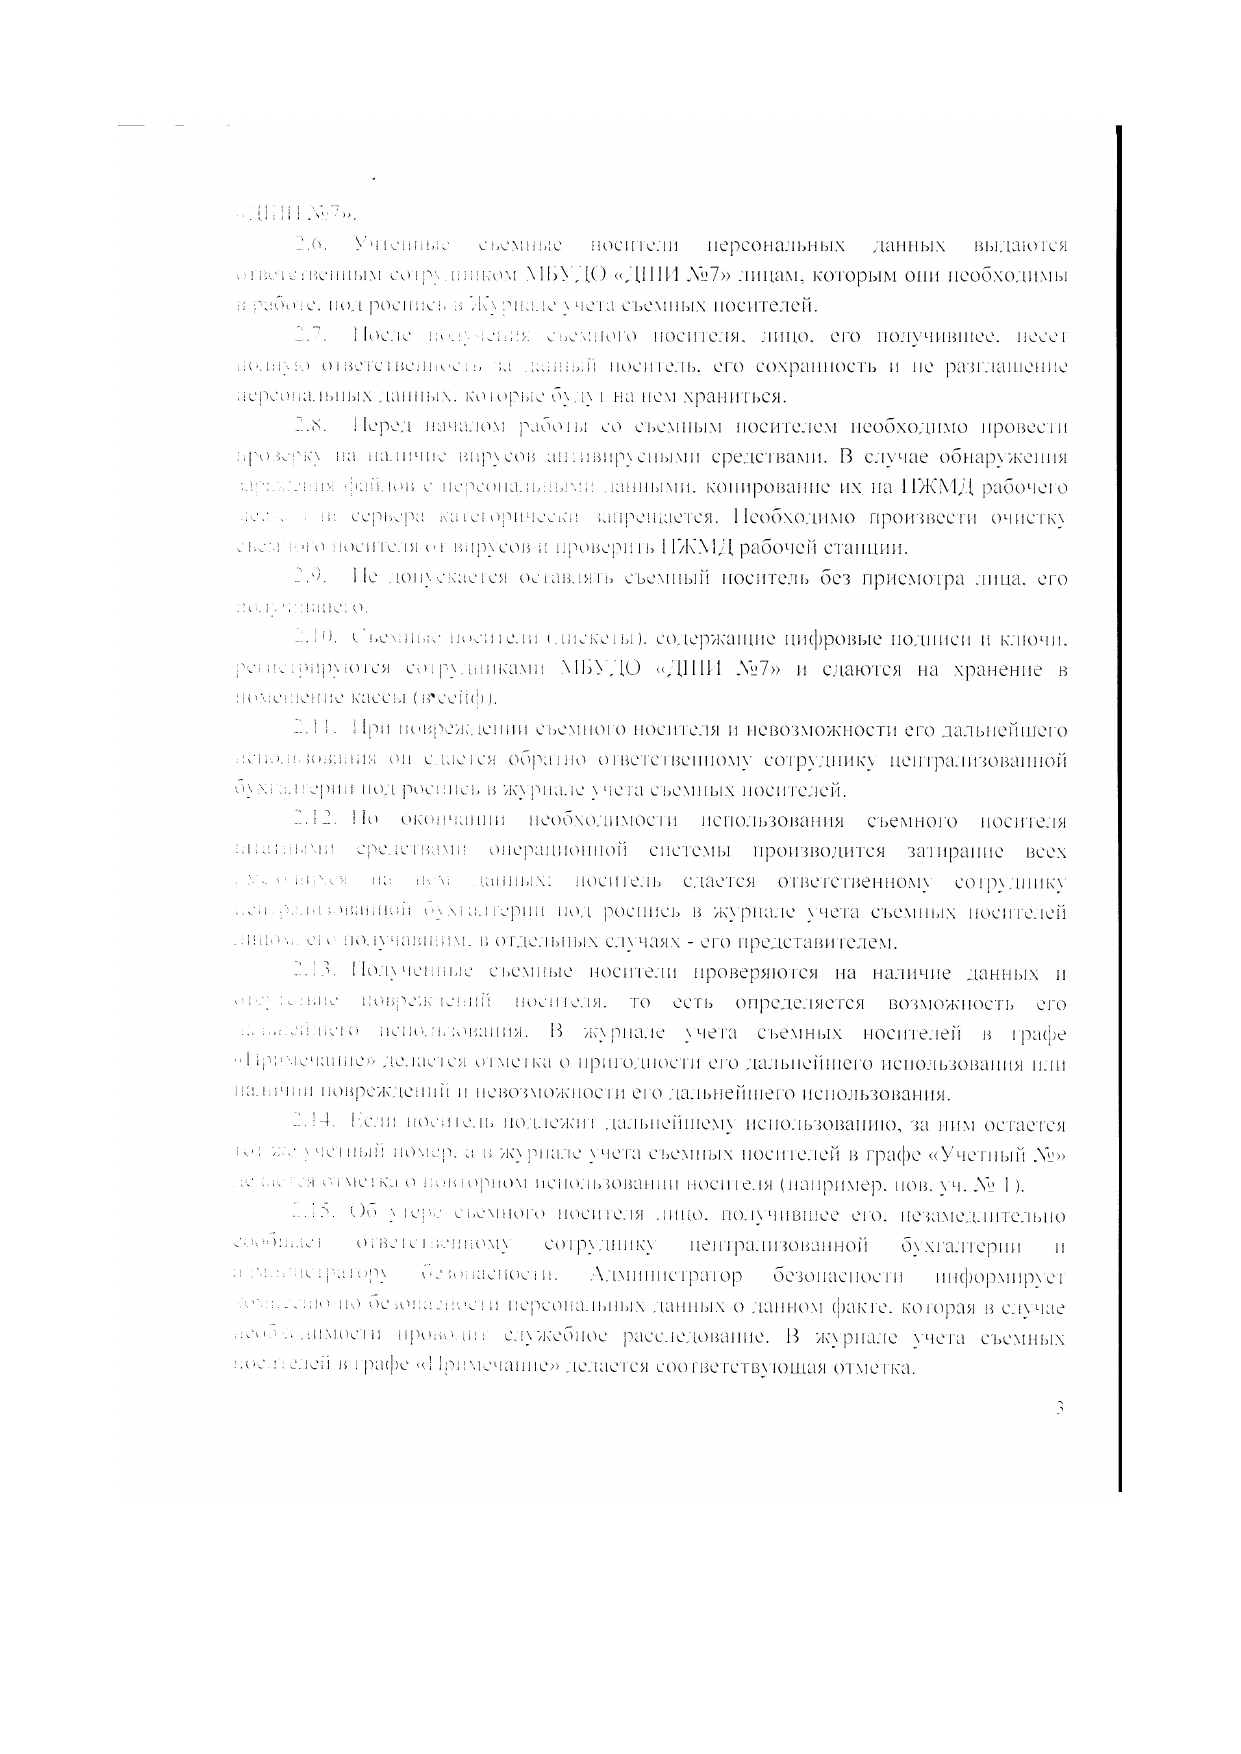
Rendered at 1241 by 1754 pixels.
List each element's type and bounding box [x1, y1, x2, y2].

picture [118, 118, 1122, 1499]
